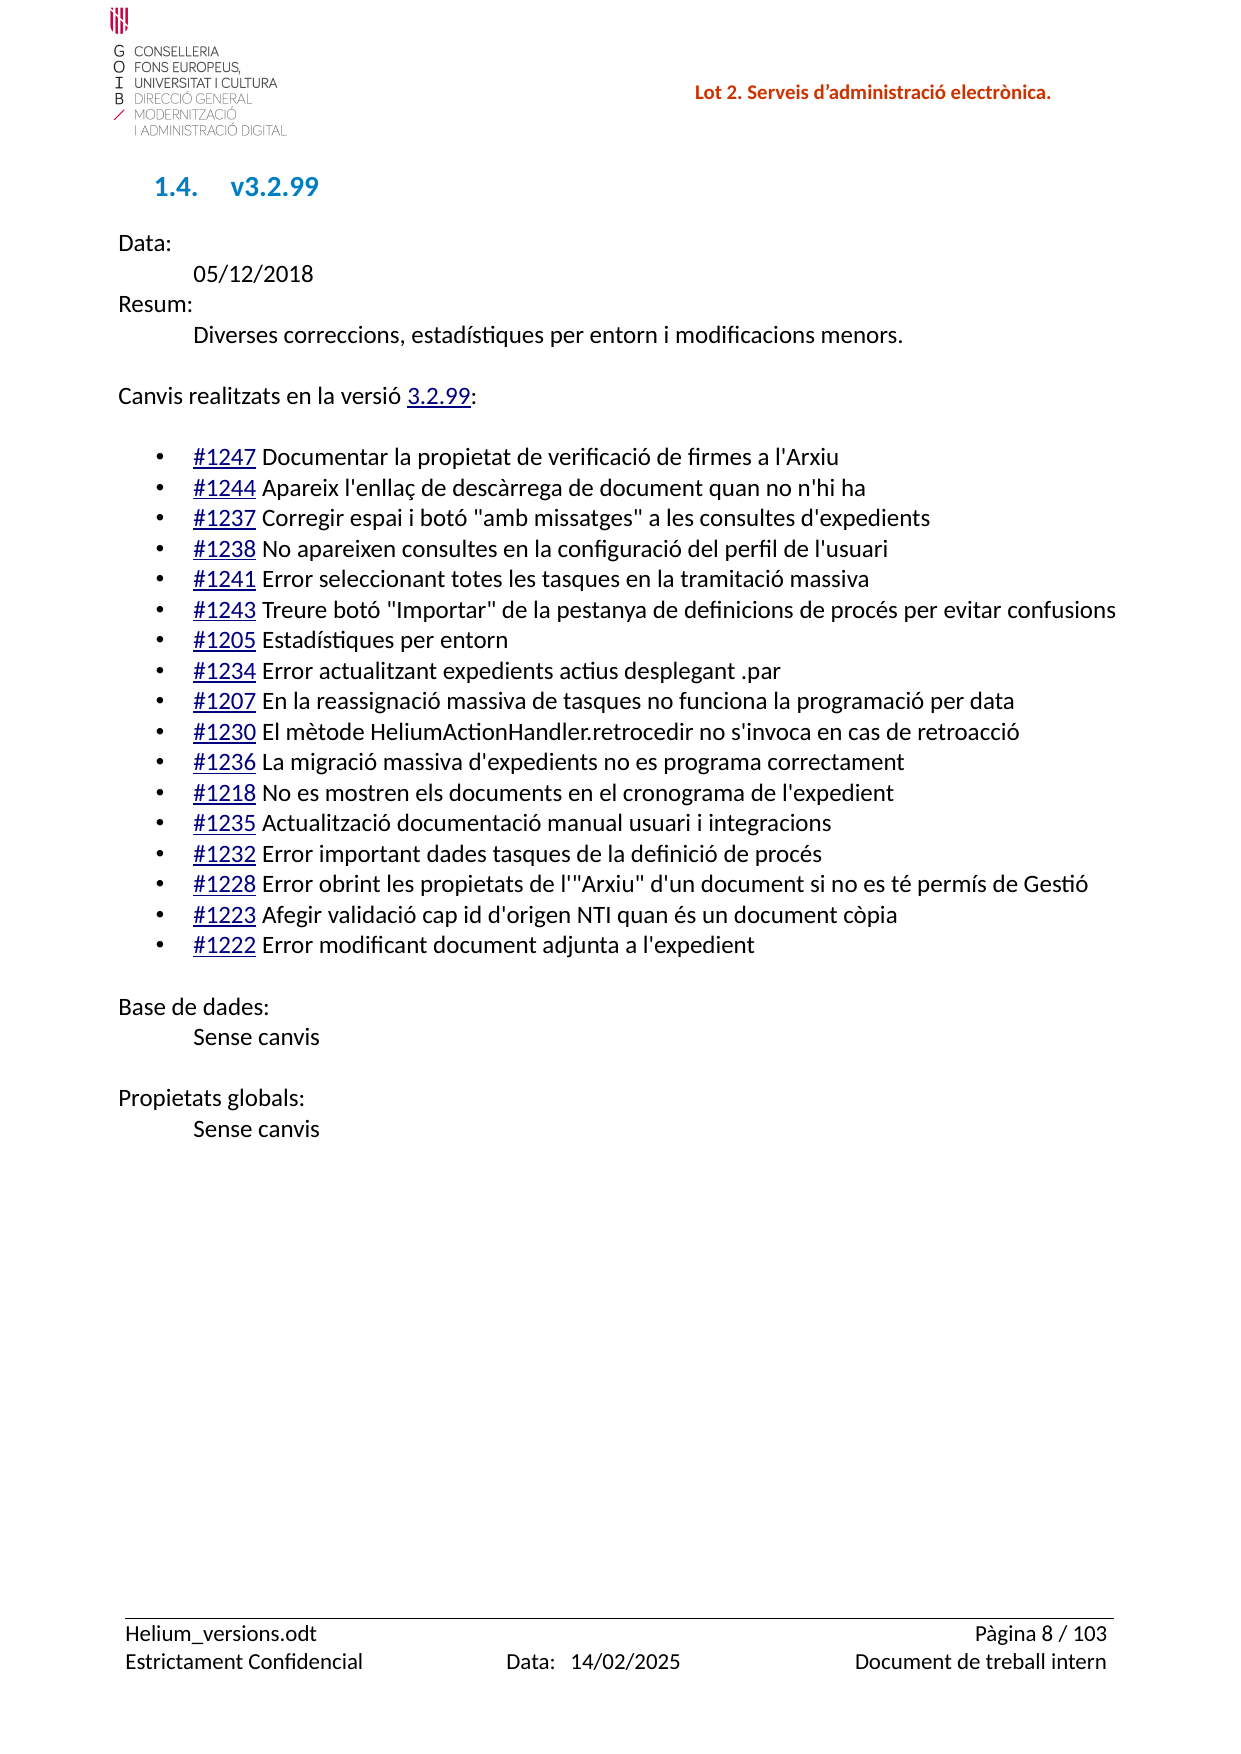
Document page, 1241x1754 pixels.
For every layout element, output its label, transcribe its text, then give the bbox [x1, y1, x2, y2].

text 05/12/2018 [118, 258, 1122, 289]
list #1243 Treure botó "Importar" de la pestanya de definicions de procés per evitar confusions [156, 594, 1122, 624]
text Diverses correccions, estadístiques per entorn i modificacions menors. [118, 319, 1122, 350]
list #1247 Documentar la propietat de verificació de firmes a l'Arxiu [156, 441, 1122, 472]
text Canvis realitzats en la versió 3.2.99: [118, 380, 1122, 411]
text Resum: [118, 289, 1122, 319]
picture [100, 0, 297, 144]
text Sense canvis [118, 1113, 1122, 1143]
list #1236 La migració massiva d'expedients no es programa correctament [156, 746, 1122, 777]
list #1244 Apareix l'enllaç de descàrrega de document quan no n'hi ha [156, 472, 1122, 502]
list #1207 En la reassignació massiva de tasques no funciona la programació per data [156, 685, 1122, 716]
list #1241 Error seleccionant totes les tasques en la tramitació massiva [156, 563, 1122, 594]
list #1222 Error modificant document adjunta a l'expedient [156, 929, 1122, 960]
text Sense canvis [118, 1021, 1122, 1052]
list #1234 Error actualitzant expedients actius desplegant .par [156, 655, 1122, 685]
list #1238 No apareixen consultes en la configuració del perfil de l'usuari [156, 533, 1122, 563]
list #1230 El mètode HeliumActionHandler.retrocedir no s'invoca en cas de retroacció [156, 716, 1122, 746]
list #1237 Corregir espai i botó "amb missatges" a les consultes d'expedients [156, 502, 1122, 533]
list #1235 Actualització documentació manual usuari i integracions [156, 807, 1122, 838]
list #1232 Error important dades tasques de la definició de procés [156, 838, 1122, 868]
list #1218 No es mostren els documents en el cronograma de l'expedient [156, 777, 1122, 807]
subtitle v3.2.99 [153, 168, 1122, 204]
list #1205 Estadístiques per entorn [156, 624, 1122, 655]
list #1228 Error obrint les propietats de l'"Arxiu" d'un document si no es té permís de Gestió [156, 868, 1122, 899]
list #1223 Afegir validació cap id d'origen NTI quan és un document còpia [156, 899, 1122, 929]
text Data: [118, 228, 1122, 258]
text Propietats globals: [118, 1082, 1122, 1113]
text Base de dades: [118, 991, 1122, 1021]
